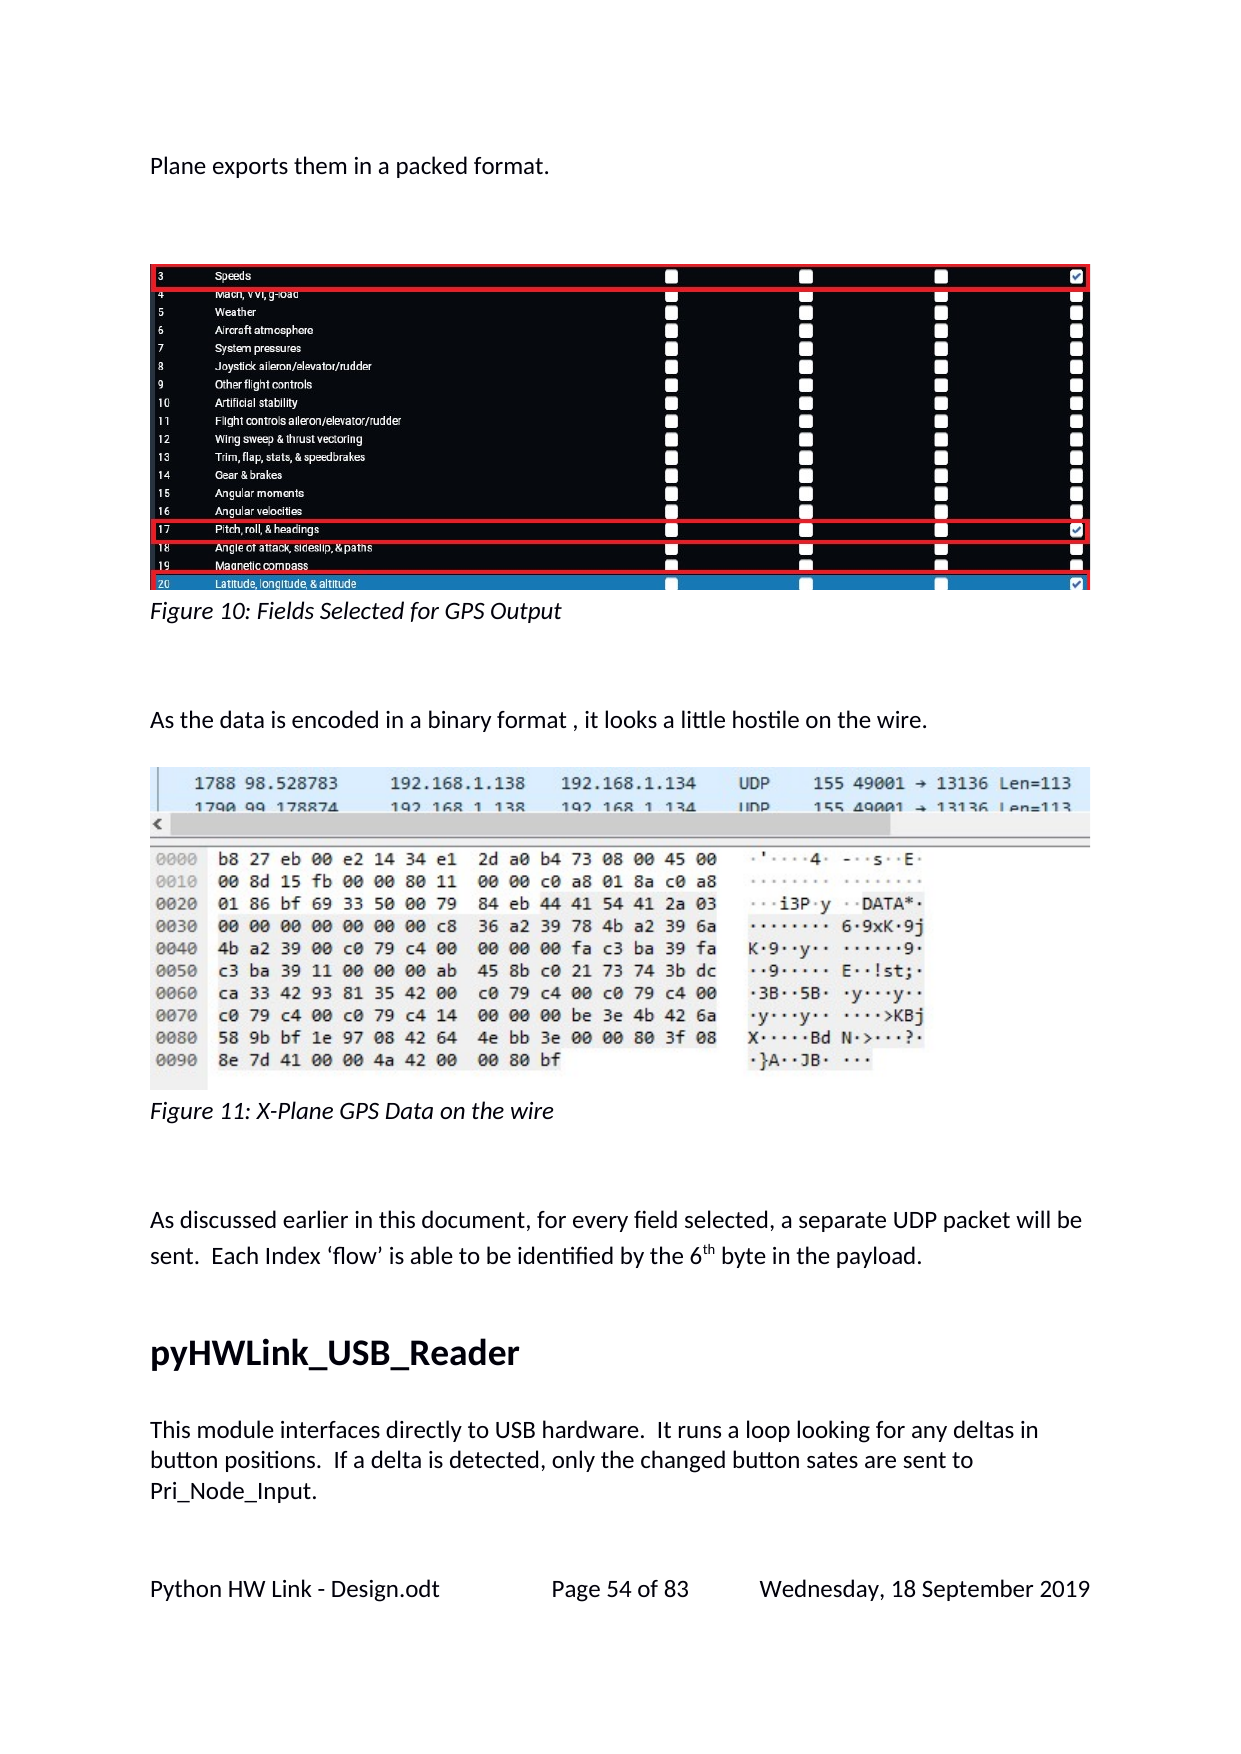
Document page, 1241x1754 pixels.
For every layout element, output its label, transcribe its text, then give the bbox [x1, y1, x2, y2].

text Plane exports them in a packed format. [150, 150, 1090, 181]
text Figure 11: X-Plane GPS Data on the wire [150, 1090, 1090, 1126]
picture [150, 264, 1091, 590]
text Figure 10: Fields Selected for GPS Output [150, 590, 1090, 626]
subtitle pyHWLink_USB_Reader [150, 1329, 1090, 1375]
text This module interfaces directly to USB hardware. It runs a loop looking for any deltas in button positions. If a delta is detected, only the changed button sates are sent to Pri_Node_Input. [150, 1414, 1090, 1505]
picture [150, 767, 1091, 1090]
text As discussed earlier in this document, for every field selected, a separate UDP packet will be sent. Each Index ‘flow’ is able to be identified by the 6th byte in the payload. [150, 1204, 1090, 1271]
text As the data is encoded in a binary format , it looks a little hostile on the wire. [150, 704, 1090, 734]
